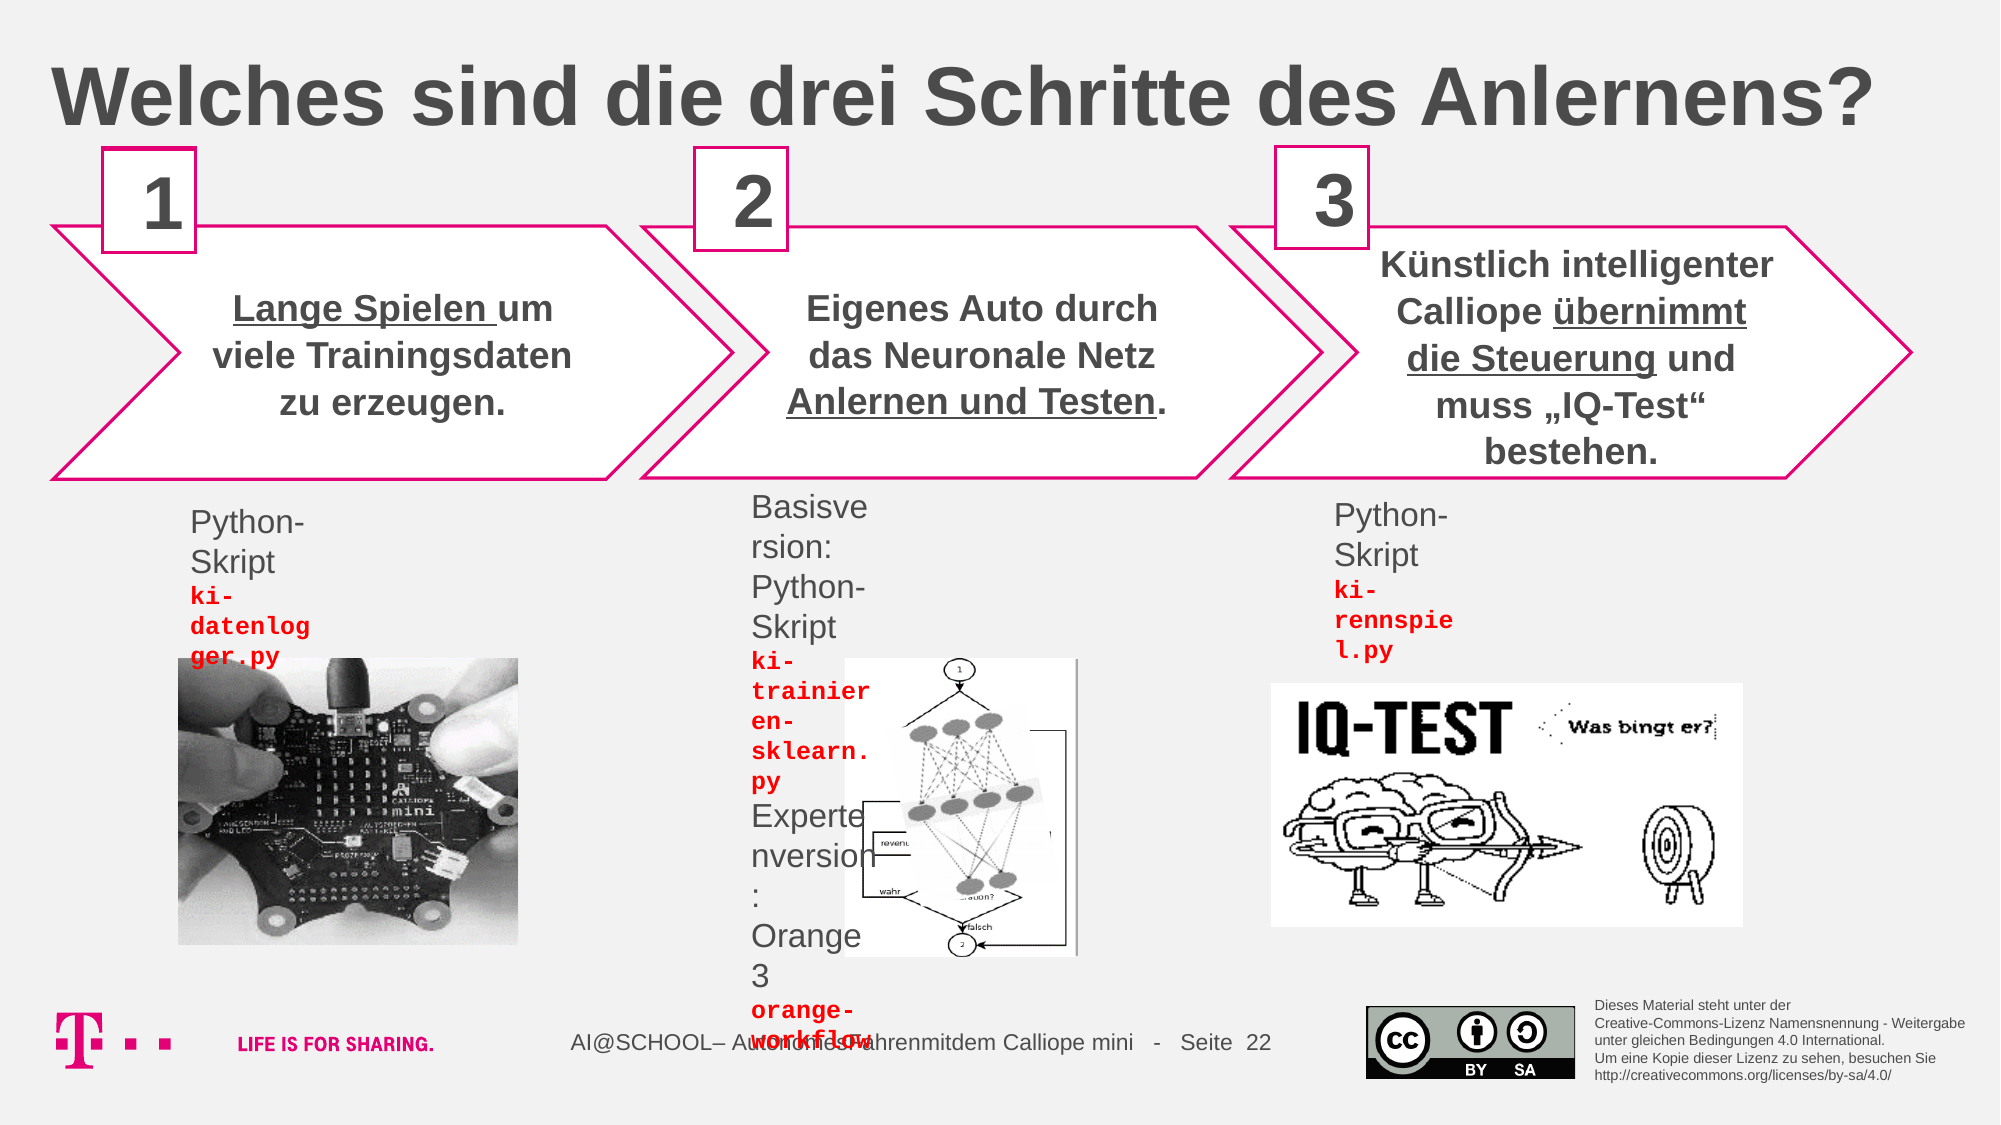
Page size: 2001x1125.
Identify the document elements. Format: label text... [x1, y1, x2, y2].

text_box 3 [1276, 146, 1368, 249]
text_box 1 [103, 150, 195, 252]
picture [1271, 683, 1743, 927]
picture [848, 931, 857, 937]
text_box Python-Skript ki-rennspiel.py [1322, 487, 1473, 638]
text_box 2 [694, 148, 787, 251]
picture [844, 851, 854, 865]
text_box Künstlich intelligenter Calliope übernimmt die Steuerung und muss „IQ-Test“ bestehen. [1231, 226, 1912, 479]
text_box Python-Skript ki-datenlogger.py [178, 494, 329, 645]
text_box Eigenes Auto durch das Neuronale Netz Anlernen und Testen. [642, 226, 1323, 479]
text_box Welches sind die drei Schritte des Anlernens? [36, 45, 1964, 318]
text_box Basisversion: Python-Skript ki-trainieren-sklearn.py Expertenversion: Orange3 orange-workflow [739, 479, 890, 630]
picture [844, 658, 1076, 957]
text_box Lange Spielen um viele Trainingsdaten zu erzeugen. [53, 226, 733, 480]
picture [178, 658, 518, 957]
